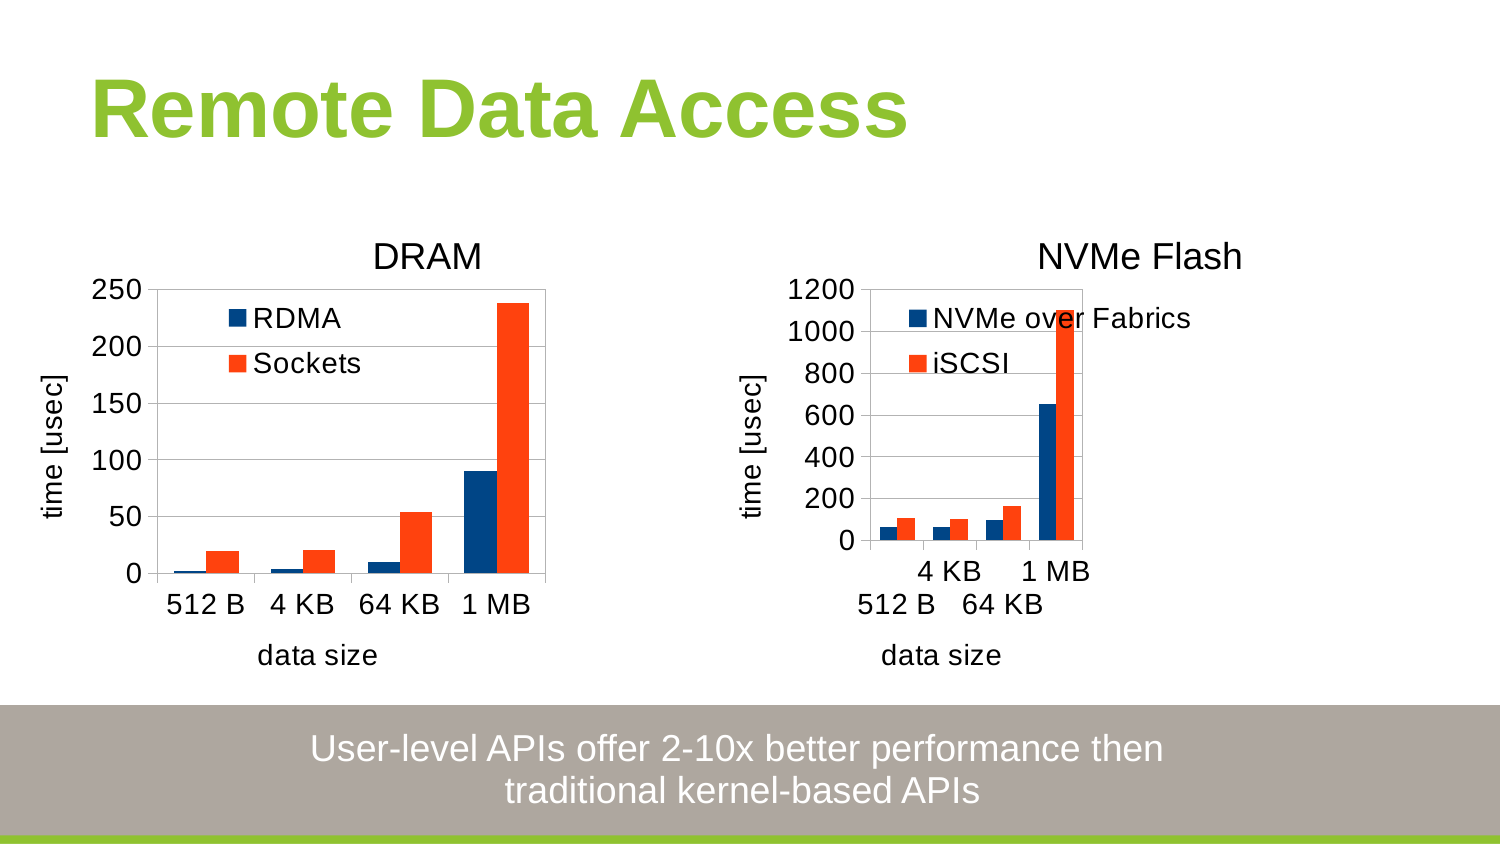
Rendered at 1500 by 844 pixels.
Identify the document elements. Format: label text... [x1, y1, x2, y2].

title Remote Data Access [75, 33, 1425, 175]
text_box DRAM [180, 228, 676, 264]
chart [0, 264, 1424, 705]
text_box [0, 705, 1500, 836]
text_box User-level APIs offer 2-10x better performance then traditional kernel-based APIs [60, 720, 1426, 820]
text_box NVMe Flash [870, 228, 1411, 286]
